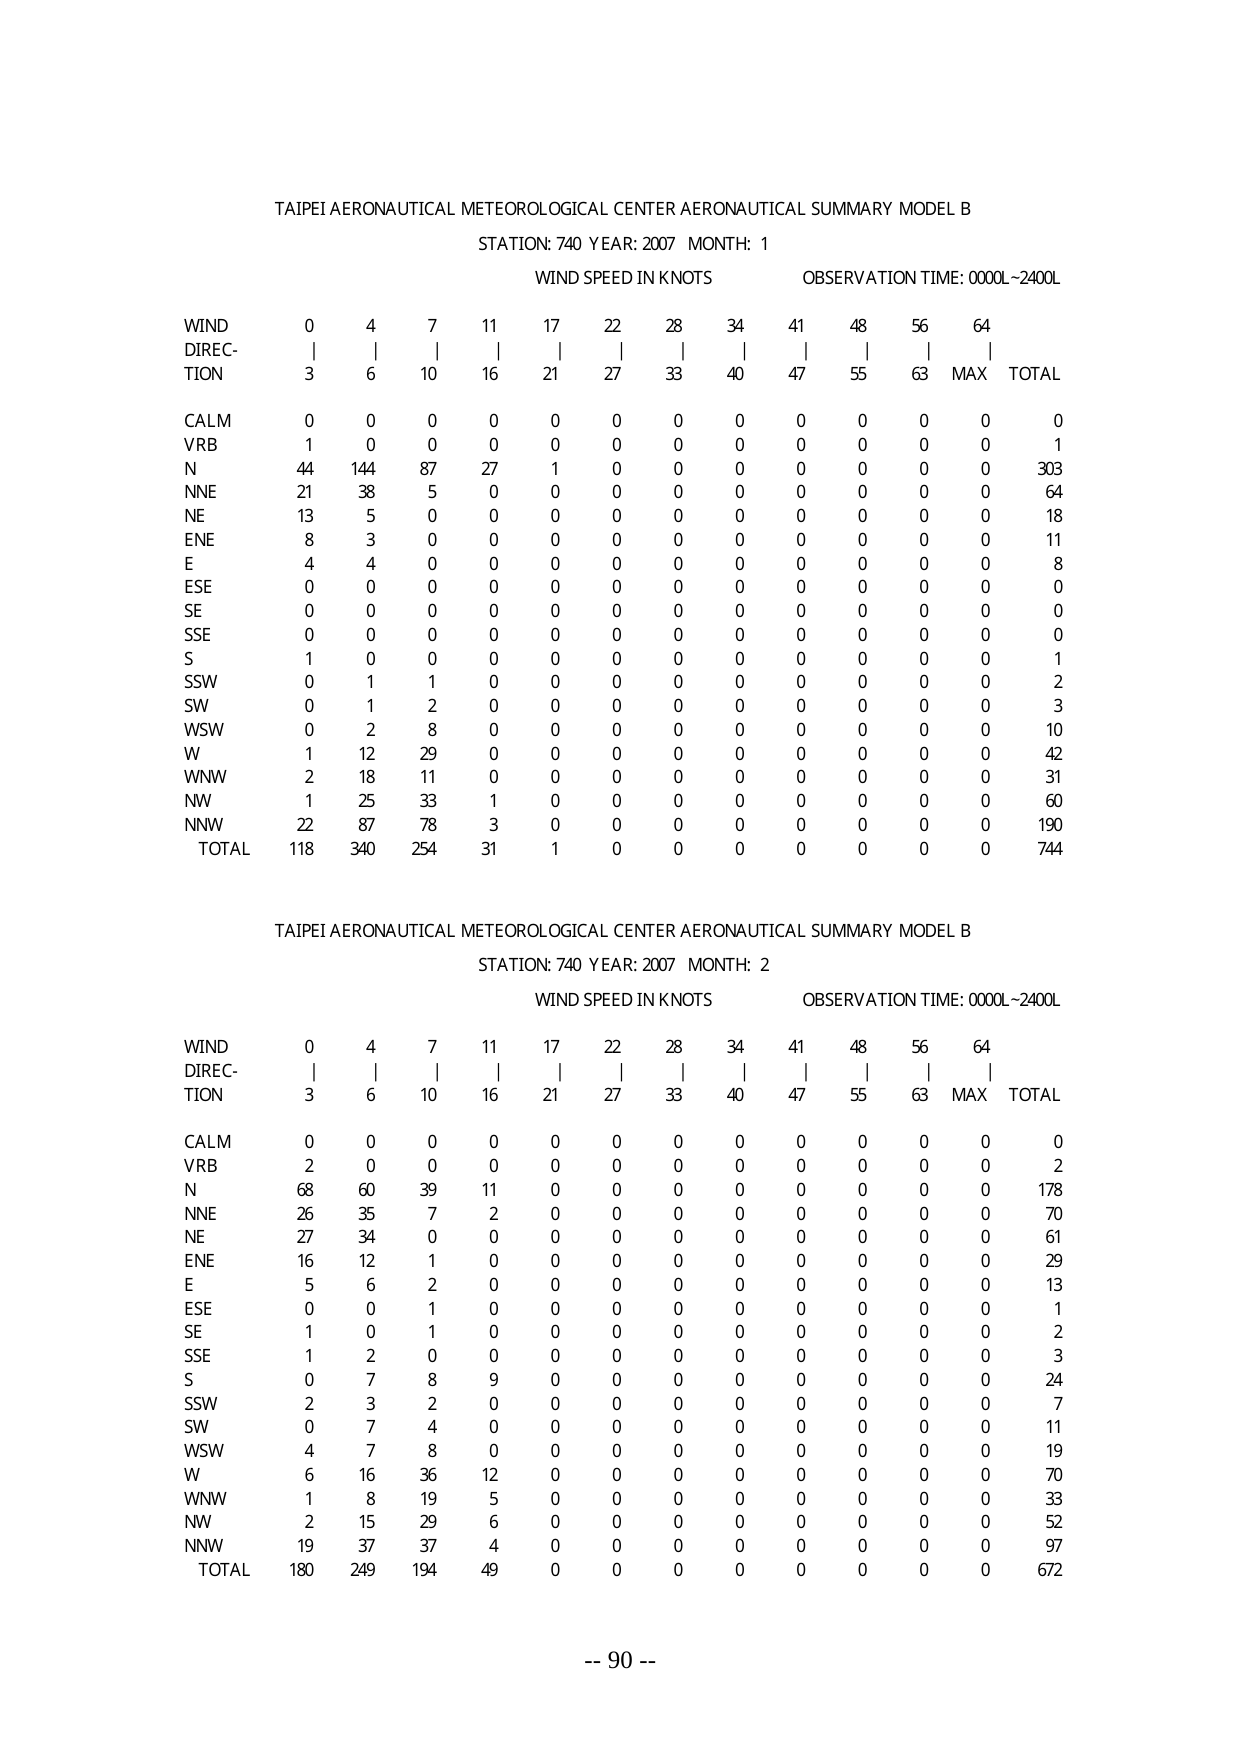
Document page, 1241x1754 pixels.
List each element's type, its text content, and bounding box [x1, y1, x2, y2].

text -- 90 -- [543, 1637, 697, 1674]
